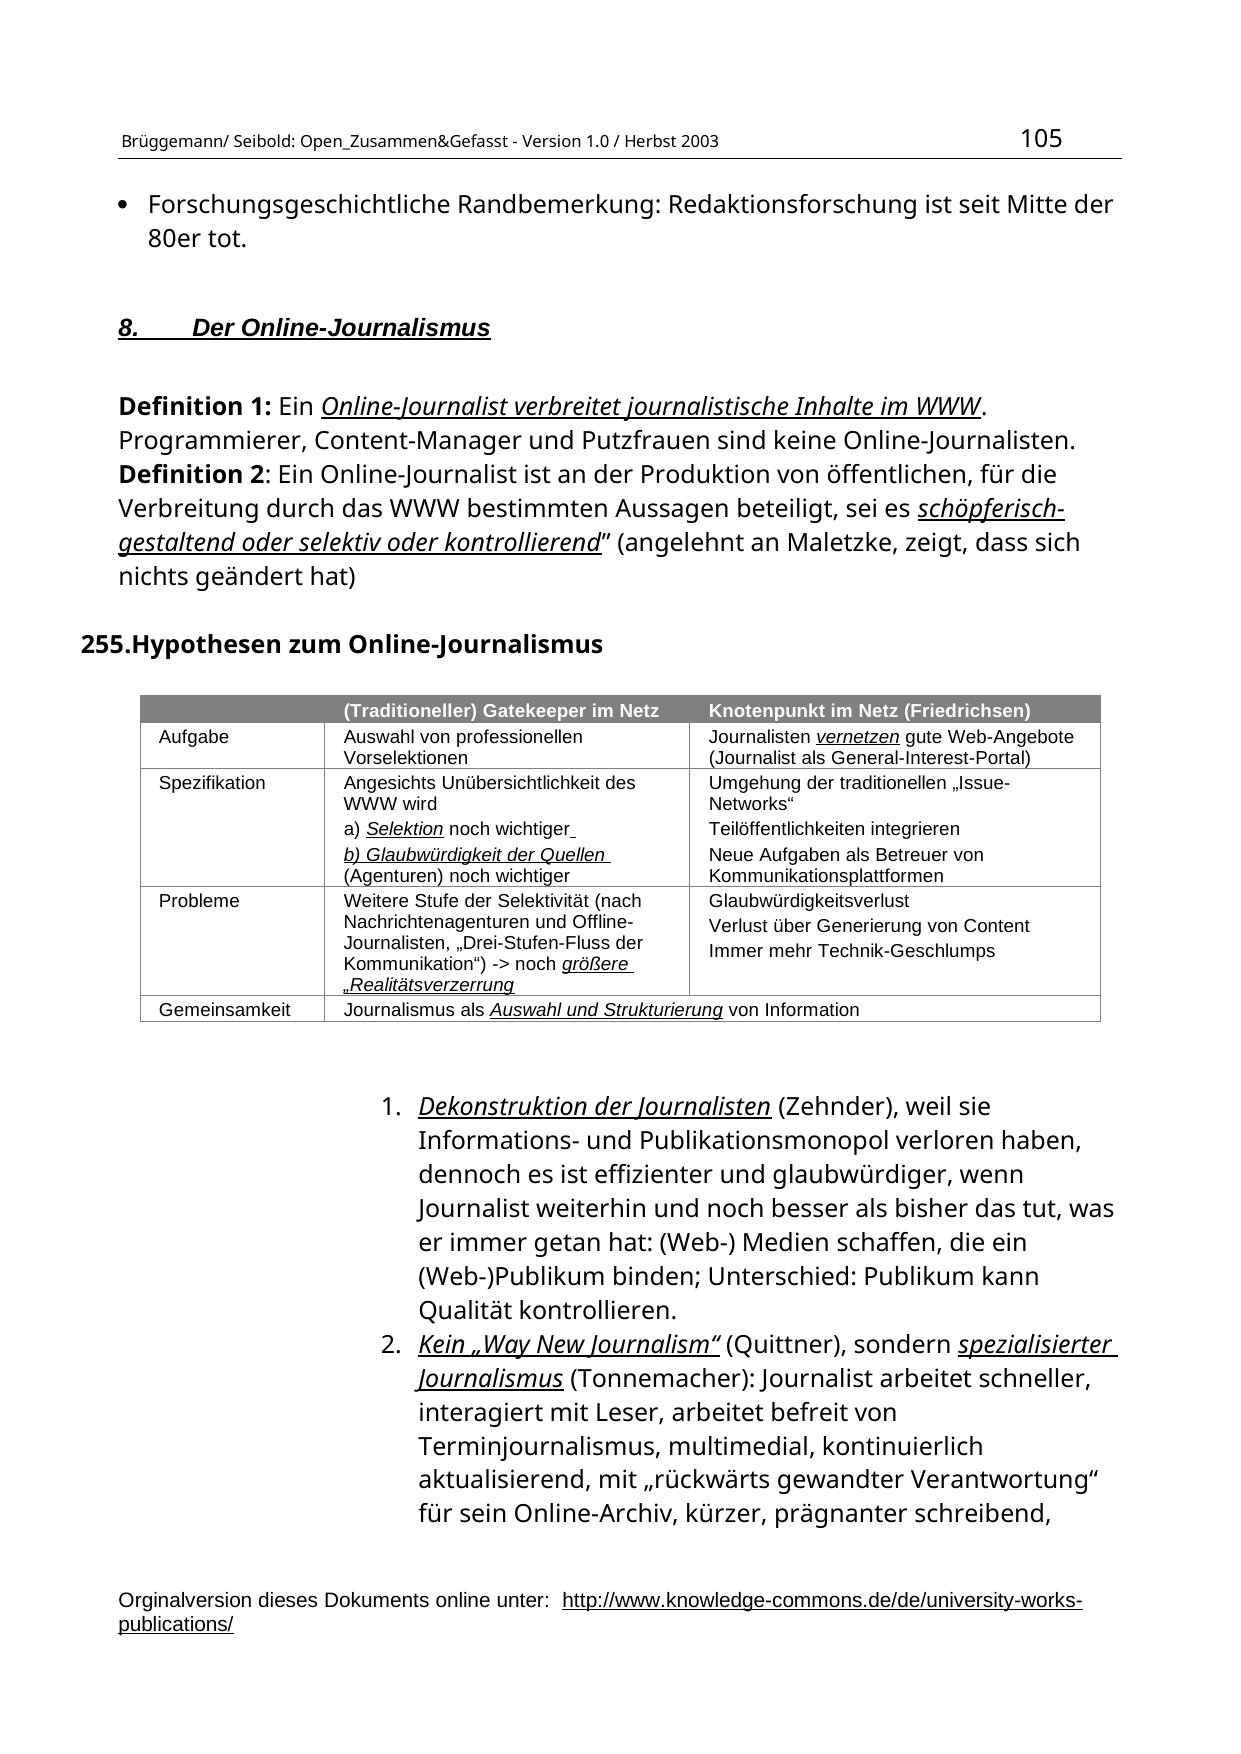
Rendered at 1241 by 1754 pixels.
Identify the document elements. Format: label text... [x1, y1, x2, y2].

text Definition 2: Ein Online-Journalist ist an der Produktion von öffentlichen, für die Verbreitung durch das WWW bestimmten Aussagen beteiligt, sei es schöpferisch-gestaltend oder selektiv oder kontrollierend” (angelehnt an Maletzke, zeigt, dass sich nichts geändert hat) [118, 457, 1122, 593]
table_cell Probleme [141, 887, 324, 995]
list Hypothesen zum Online-Journalismus [81, 627, 1122, 661]
table_header [141, 696, 324, 722]
table_cell Journalismus als Auswahl und Strukturierung von Information [325, 996, 1100, 1021]
table_cell Aufgabe [141, 723, 324, 768]
table_cell Umgehung der traditionellen „Issue-Networks“ Teilöffentlichkeiten integrieren Neue Aufgaben als Betreuer von Kommunikationsplattformen [690, 769, 1100, 886]
text Definition 1: Ein Online-Journalist verbreitet journalistische Inhalte im WWW. [118, 389, 1122, 423]
table_cell Weitere Stufe der Selektivität (nach Nachrichtenagenturen und Offline-Journalisten, „Drei-Stufen-Fluss der Kommunikation“) -> noch größere „Realitätsverzerrung [325, 887, 689, 995]
text Programmierer, Content-Manager und Putzfrauen sind keine Online-Journalisten. [118, 423, 1122, 457]
subtitle Der Online-Journalismus [118, 314, 1122, 342]
list Dekonstruktion der Journalisten (Zehnder), weil sie Informations- und Publikationsmonopol verloren haben, dennoch es ist effizienter und glaubwürdiger, wenn Journalist weiterhin und noch besser als bisher das tut, was er immer getan hat: (Web-) Medien schaffen, die ein (Web-)Publikum binden; Unterschied: Publikum kann Qualität kontrollieren. [381, 1089, 1122, 1327]
table_header Knotenpunkt im Netz (Friedrichsen) [690, 696, 1100, 722]
table_cell Glaubwürdigkeitsverlust Verlust über Generierung von Content Immer mehr Technik-Geschlumps [690, 887, 1100, 995]
table_cell Gemeinsamkeit [141, 996, 324, 1021]
table_header (Traditioneller) Gatekeeper im Netz [325, 696, 689, 722]
list Forschungsgeschichtliche Randbemerkung: Redaktionsforschung ist seit Mitte der 80er tot. [118, 187, 1122, 255]
table_cell Angesichts Unübersichtlichkeit des WWW wird a) Selektion noch wichtiger b) Glaubwürdigkeit der Quellen (Agenturen) noch wichtiger [325, 769, 689, 886]
list Kein „Way New Journalism“ (Quittner), sondern spezialisierter Journalismus (Tonnemacher): Journalist arbeitet schneller, interagiert mit Leser, arbeitet befreit von Terminjournalismus, multimedial, kontinuierlich aktualisierend, mit „rückwärts gewandter Verantwortung“ für sein Online-Archiv, kürzer, prägnanter schreibend, [381, 1327, 1122, 1530]
table_cell Spezifikation [141, 769, 324, 886]
table_cell Auswahl von professionellen Vorselektionen [325, 723, 689, 768]
table_cell Journalisten vernetzen gute Web-Angebote (Journalist als General-Interest-Portal) [690, 723, 1100, 768]
